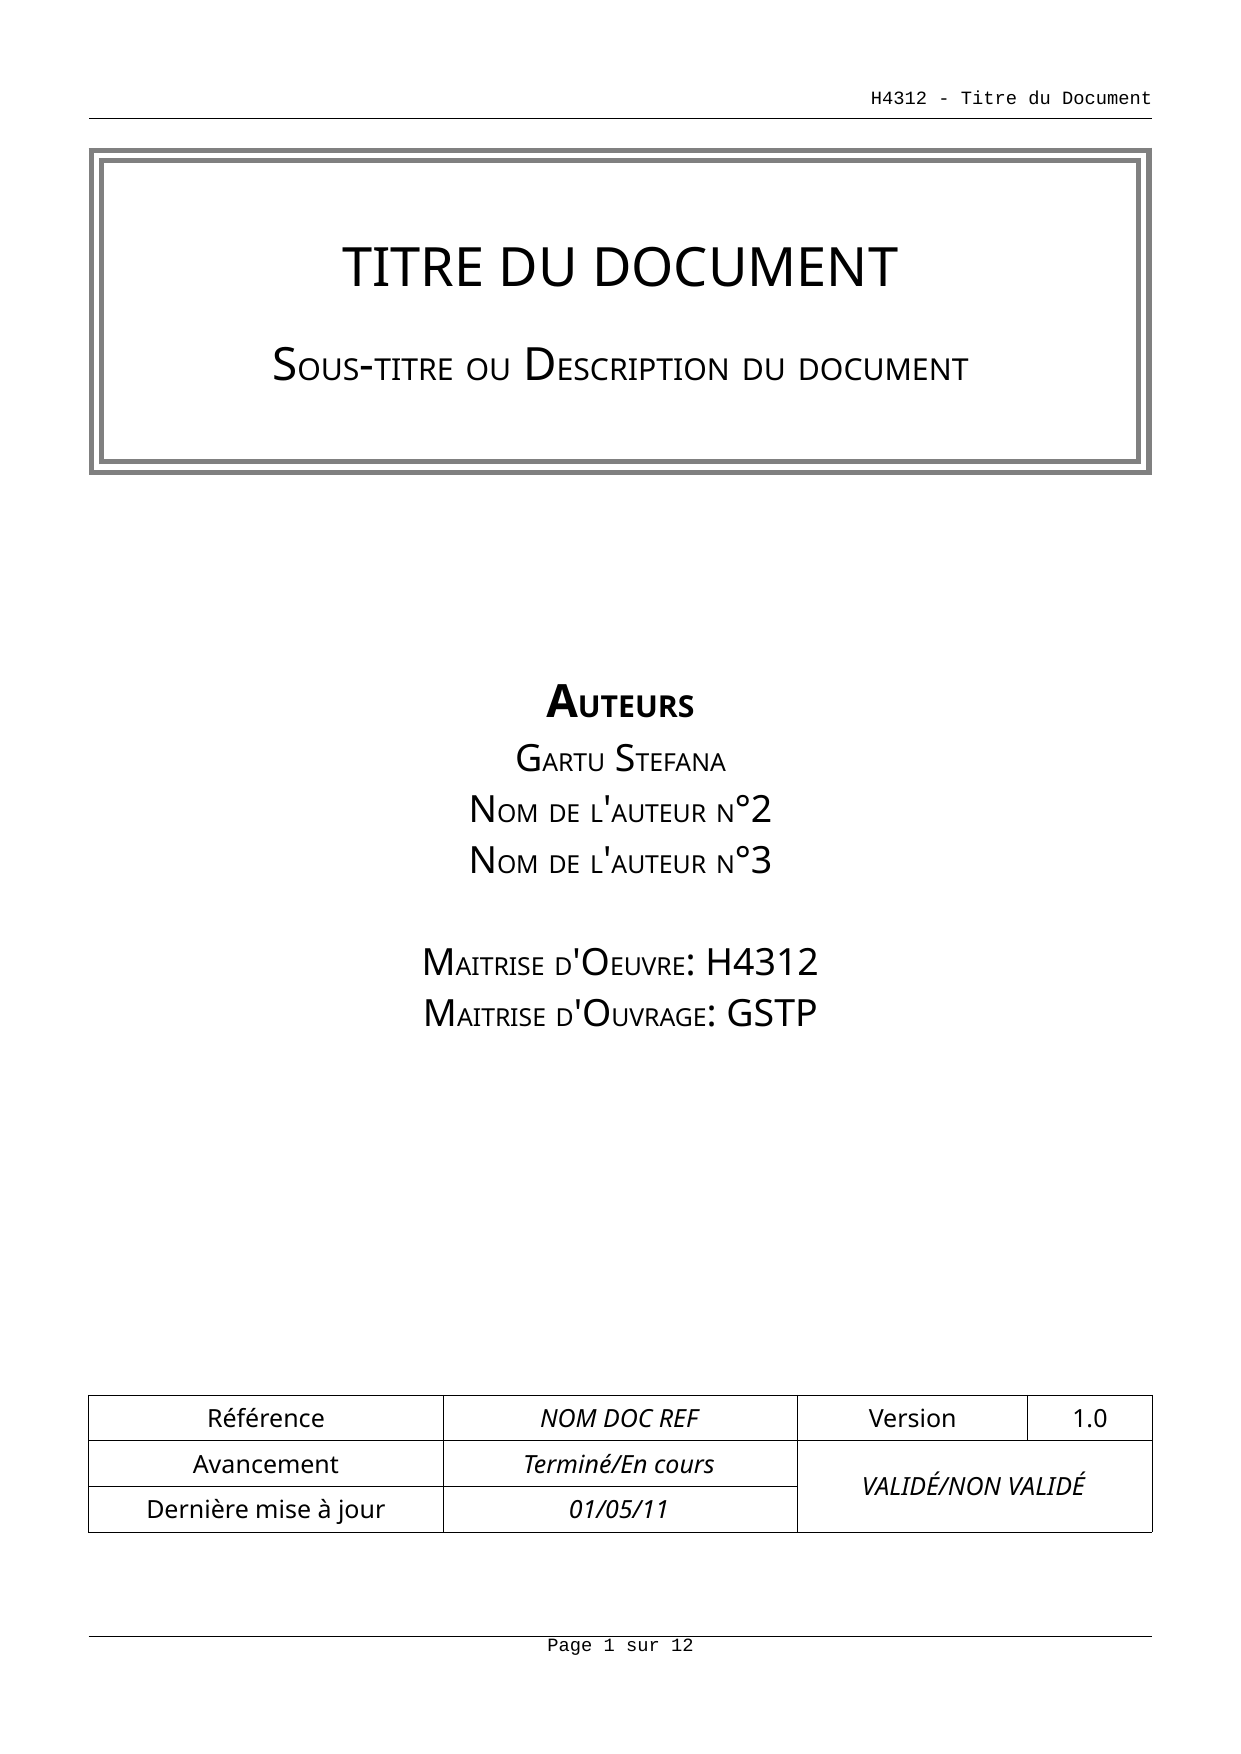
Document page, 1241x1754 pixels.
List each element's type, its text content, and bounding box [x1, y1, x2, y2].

text Titre du Document [104, 210, 1136, 302]
table_header NOM DOC REF [444, 1396, 797, 1440]
table_cell Terminé/En cours [444, 1441, 797, 1486]
text Auteurs [88, 669, 1152, 731]
text Nom de l'auteur n°2 [88, 782, 1152, 833]
table_cell Dernière mise à jour [89, 1487, 443, 1532]
table_header Version [798, 1396, 1027, 1440]
text [1141, 210, 1146, 302]
text Maitrise d'Oeuvre: H4312 [88, 935, 1152, 986]
text Nom de l'auteur n°3 [88, 833, 1152, 884]
text Maitrise d'Ouvrage: GSTP [88, 986, 1152, 1037]
text Gartu Stefana [88, 731, 1152, 782]
table_cell Avancement [89, 1441, 443, 1486]
table_header Référence [89, 1396, 443, 1440]
text [94, 210, 99, 302]
table_header 1.0 [1028, 1396, 1152, 1440]
table_cell VALIDÉ/NON VALIDÉ [798, 1441, 1152, 1532]
table_cell 05/01/11 [444, 1487, 797, 1532]
text Sous-titre ou Description du document [104, 313, 1136, 376]
